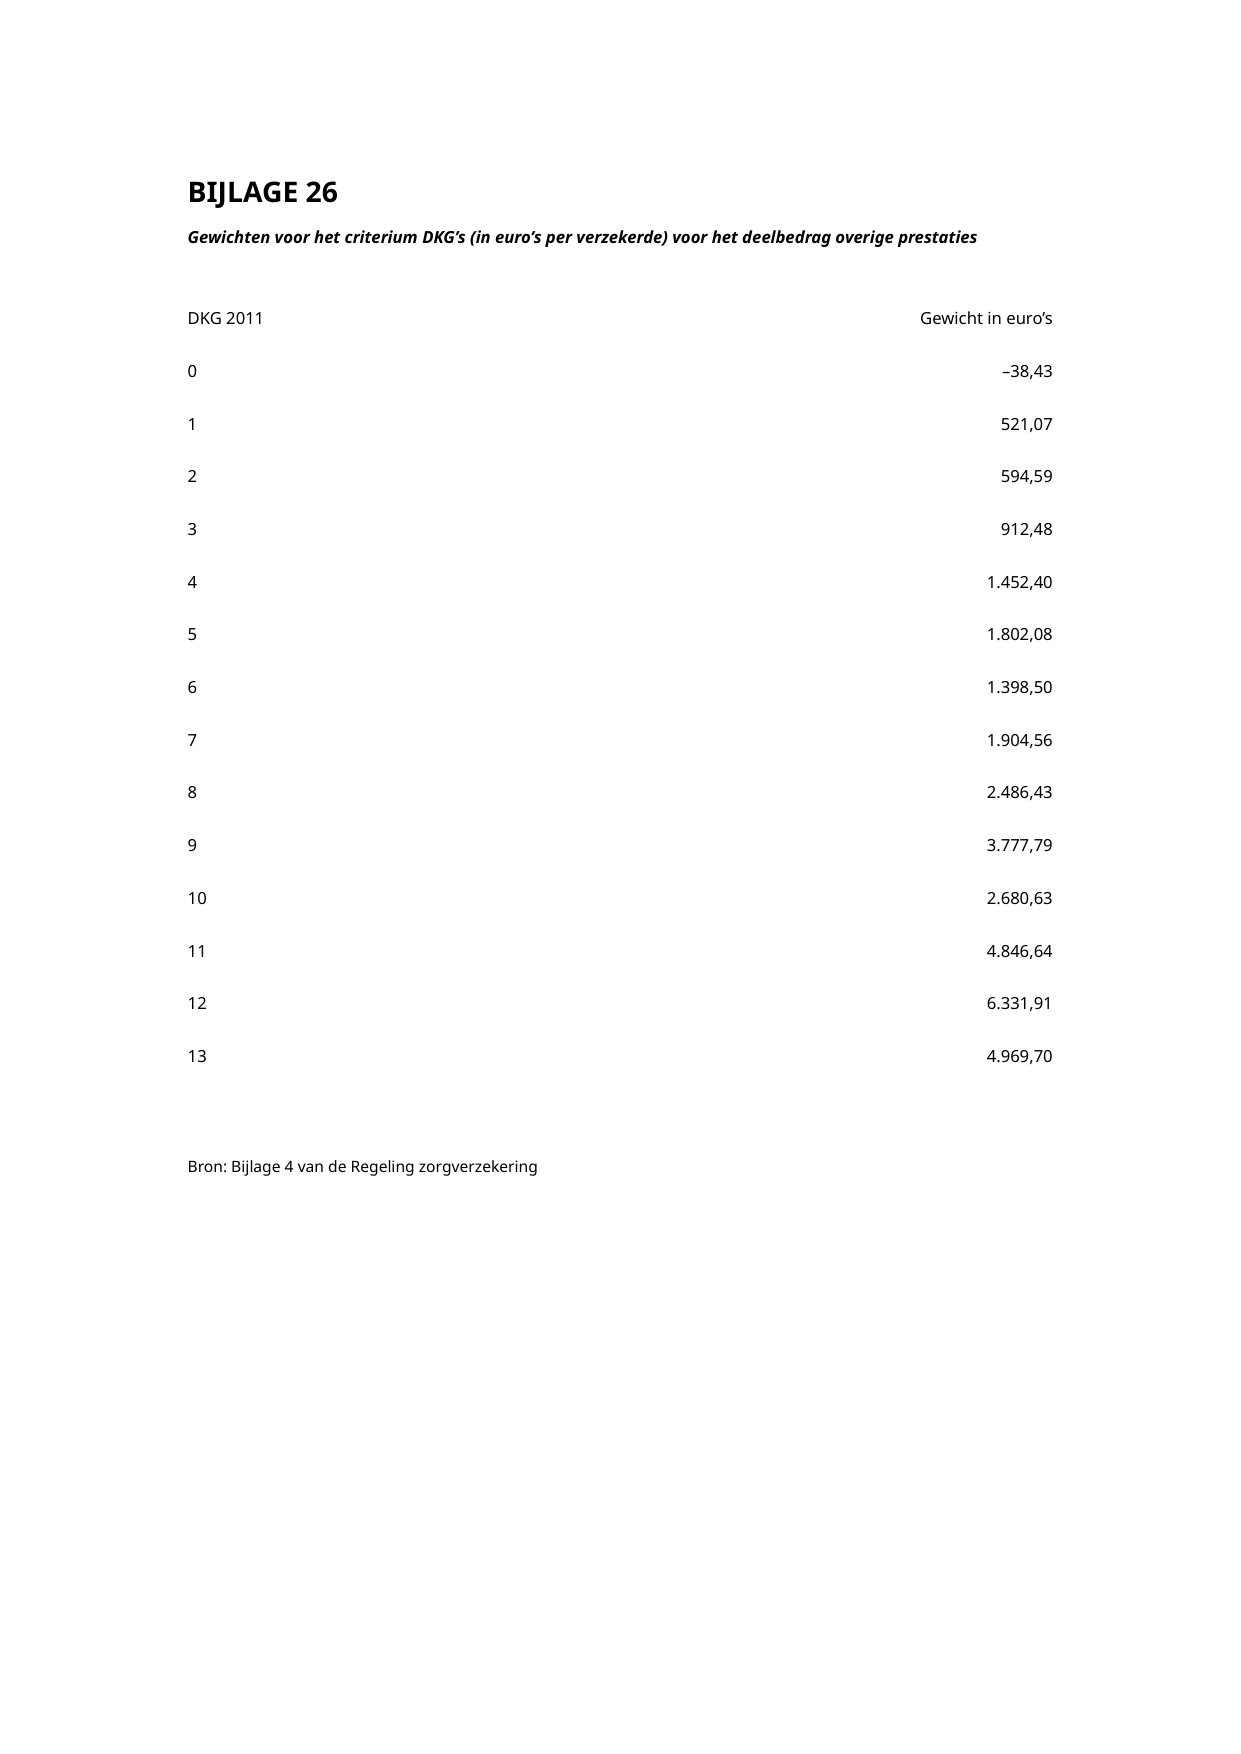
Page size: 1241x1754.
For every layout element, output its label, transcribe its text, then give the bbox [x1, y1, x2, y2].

table_cell 1.452,40 [620, 570, 1053, 623]
table_cell 1.398,50 [620, 676, 1053, 728]
table_cell 6 [188, 676, 620, 728]
table_cell 1.802,08 [620, 623, 1053, 676]
table_cell 594,59 [620, 465, 1053, 518]
table_cell 7 [188, 729, 620, 781]
table_cell 12 [188, 992, 620, 1045]
table_header Gewicht in euro’s [620, 307, 1053, 359]
table_cell 0 [188, 360, 620, 412]
table_cell 11 [188, 939, 620, 992]
table_cell 2.680,63 [620, 887, 1053, 939]
table_cell 8 [188, 781, 620, 834]
table_cell 3.777,79 [620, 834, 1053, 887]
table_cell 2 [188, 465, 620, 518]
table_cell 4.969,70 [620, 1045, 1053, 1097]
table_cell 4 [188, 570, 620, 623]
table_cell 5 [188, 623, 620, 676]
text Gewichten voor het criterium DKG’s (in euro’s per verzekerde) voor het deelbedrag overige prestaties [187, 226, 1053, 249]
table_cell 1.904,56 [620, 729, 1053, 781]
subtitle BIJLAGE 26 [187, 172, 1053, 211]
table_cell 2.486,43 [620, 781, 1053, 834]
table_cell 10 [188, 887, 620, 939]
table_cell 912,48 [620, 518, 1053, 570]
table_cell 3 [188, 518, 620, 570]
table_cell –38,43 [620, 360, 1053, 412]
table_cell 9 [188, 834, 620, 887]
table_cell 521,07 [620, 412, 1053, 465]
table_cell 4.846,64 [620, 939, 1053, 992]
table_cell 6.331,91 [620, 992, 1053, 1045]
table_cell 13 [188, 1045, 620, 1097]
table_header DKG 2011 [188, 307, 620, 359]
text Bron: Bijlage 4 van de Regeling zorgverzekering [187, 1156, 1053, 1177]
table_cell 1 [188, 412, 620, 465]
